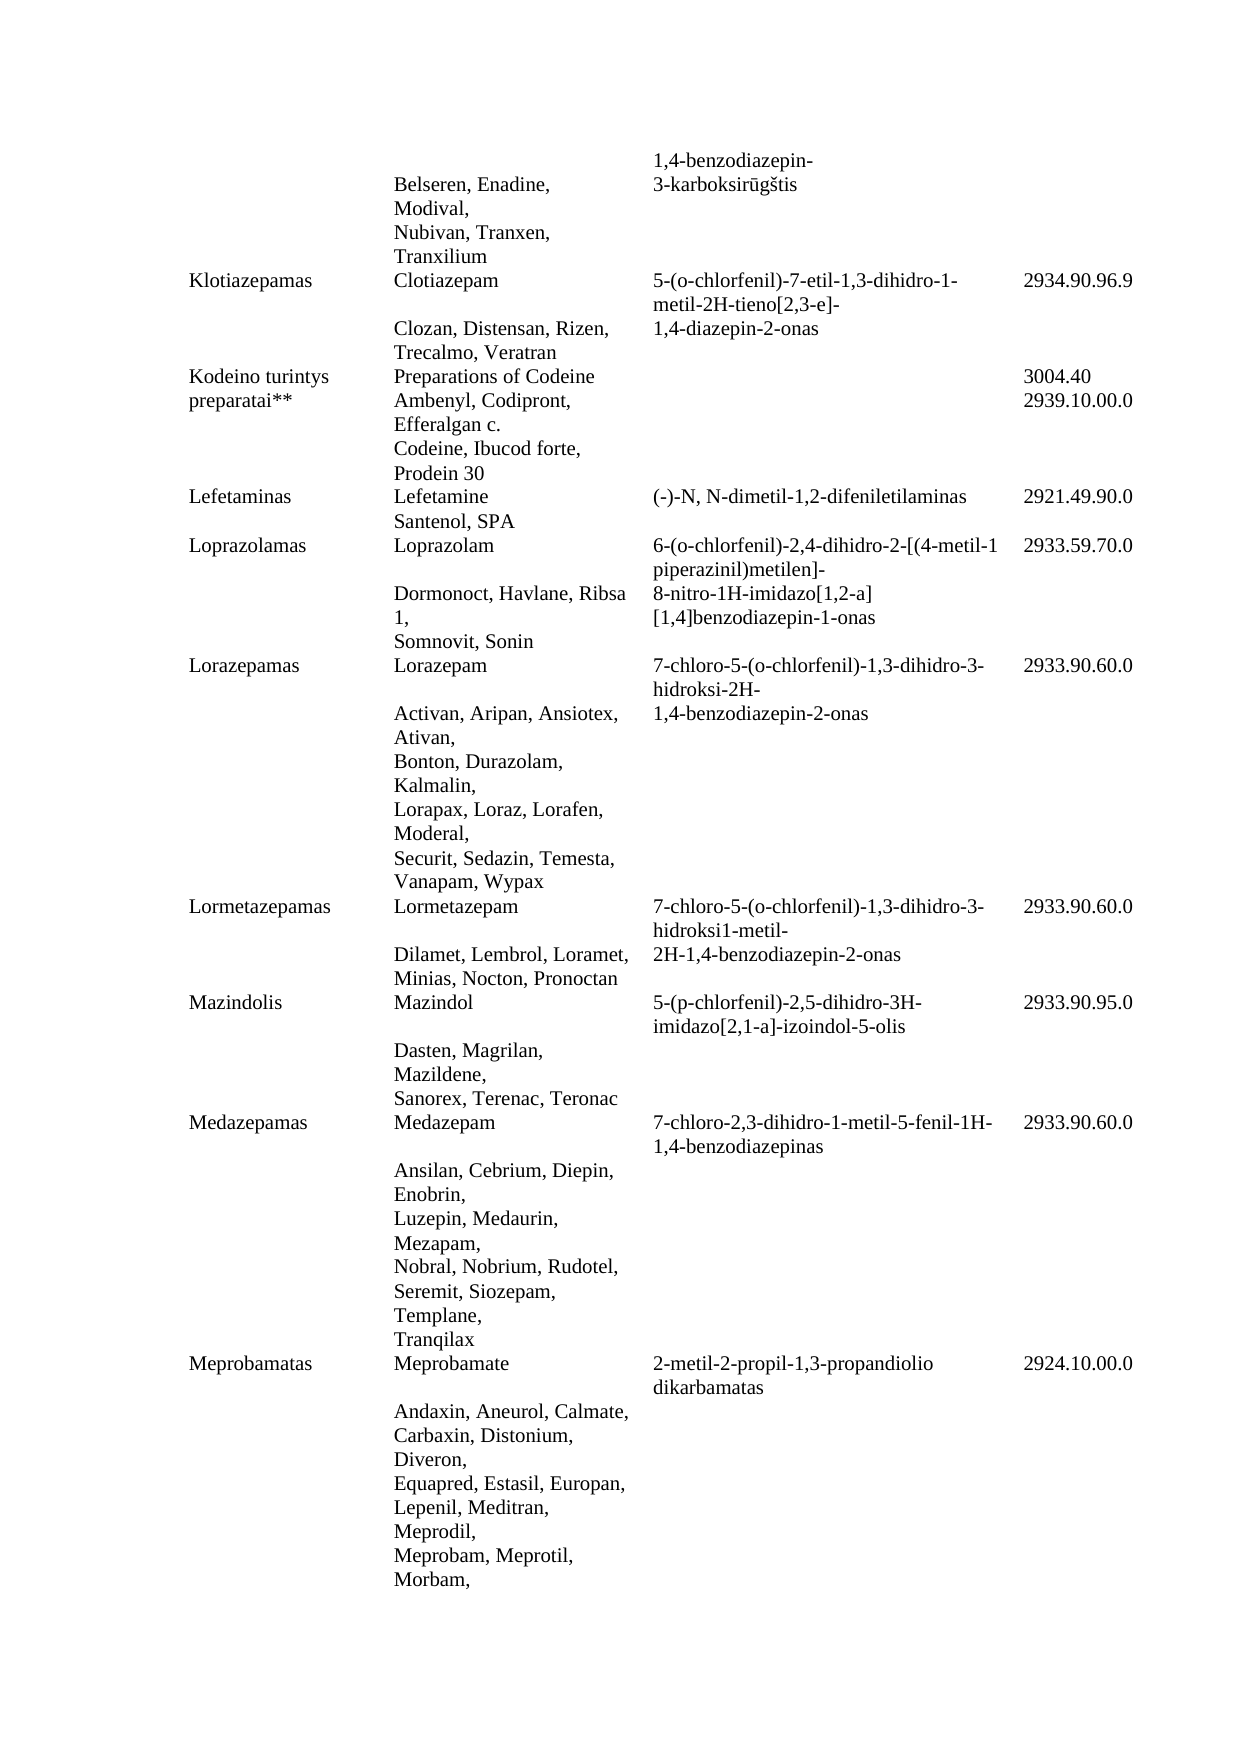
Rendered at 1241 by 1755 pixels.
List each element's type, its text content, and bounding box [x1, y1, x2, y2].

table_cell 3-karboksirūgštis [642, 172, 1012, 220]
table_cell [177, 509, 382, 533]
table_cell [642, 1495, 1012, 1543]
table_cell Lormetazepamas [177, 894, 382, 942]
table_cell Meprobam, Meprotil, Morbam, [382, 1543, 642, 1591]
table_cell [177, 1038, 382, 1086]
table_cell Trecalmo, Veratran [382, 340, 642, 364]
table_cell Somnovit, Sonin [382, 629, 642, 653]
table_cell [177, 1543, 382, 1591]
table_cell [642, 509, 1012, 533]
table_cell Lefetaminas [177, 485, 382, 508]
table_cell 2933.90.60.0 [1012, 653, 1175, 701]
table_cell [1012, 220, 1175, 268]
table_cell [642, 1279, 1012, 1327]
table_cell [1175, 629, 1181, 653]
table_cell [1175, 990, 1181, 1038]
table_cell Luzepin, Medaurin, Mezapam, [382, 1206, 642, 1254]
table_cell [177, 1279, 382, 1327]
table_cell [642, 388, 1012, 436]
table_cell [642, 629, 1012, 653]
table_cell [1012, 148, 1175, 172]
table_cell [642, 364, 1012, 388]
table_cell [642, 1038, 1012, 1086]
table_cell [177, 1327, 382, 1351]
table_cell [1012, 509, 1175, 533]
table_cell 2934.90.96.9 [1012, 268, 1175, 316]
table_cell [1175, 1327, 1181, 1351]
table_cell [177, 1158, 382, 1206]
table_cell Dormonoct, Havlane, Ribsa 1, [382, 581, 642, 629]
table_cell [177, 1399, 382, 1423]
table_cell [177, 870, 382, 893]
table_cell 1,4-diazepin-2-onas [642, 316, 1012, 340]
table_cell [642, 340, 1012, 364]
table_cell [1175, 509, 1181, 533]
table_cell 2924.10.00.0 [1012, 1351, 1175, 1399]
table_cell [1175, 1086, 1181, 1110]
table_cell [1012, 1158, 1175, 1206]
table_cell [1175, 653, 1181, 701]
table_cell Bonton, Durazolam, Kalmalin, [382, 749, 642, 797]
table_cell [177, 845, 382, 869]
table_cell Seremit, Siozepam, Templane, [382, 1279, 642, 1327]
table_cell 3004.40 [1012, 364, 1175, 388]
table_cell [1012, 1086, 1175, 1110]
table_cell [642, 1543, 1012, 1591]
table_cell [1012, 1399, 1175, 1423]
table_cell 2933.90.60.0 [1012, 894, 1175, 942]
table_cell Nobral, Nobrium, Rudotel, [382, 1255, 642, 1278]
table_cell [177, 749, 382, 797]
table_cell 2-metil-2-propil-1,3-propandiolio dikarbamatas [642, 1351, 1012, 1399]
table_cell [642, 220, 1012, 268]
table_cell Securit, Sedazin, Temesta, [382, 845, 642, 869]
table_cell 7-chloro-5-(o-chlorfenil)-1,3-dihidro-3-hidroksi-2H- [642, 653, 1012, 701]
table_cell [1175, 845, 1181, 869]
table_cell Mazindolis [177, 990, 382, 1038]
table_cell 2933.90.95.0 [1012, 990, 1175, 1038]
table_cell Loprazolam [382, 533, 642, 581]
table_cell [1012, 845, 1175, 869]
table_cell Lorapax, Loraz, Lorafen, Moderal, [382, 797, 642, 845]
table_cell [1012, 1279, 1175, 1327]
table_cell 2933.90.60.0 [1012, 1110, 1175, 1158]
table_cell [1012, 1255, 1175, 1278]
table_cell 2H-1,4-benzodiazepin-2-onas [642, 942, 1012, 966]
table_cell [1175, 1206, 1181, 1254]
table_cell [642, 1327, 1012, 1351]
table_cell [1175, 1158, 1181, 1206]
table_cell [1175, 797, 1181, 845]
table_cell Loprazolamas [177, 533, 382, 581]
table_cell [642, 1206, 1012, 1254]
table_cell [642, 749, 1012, 797]
table_cell [642, 966, 1012, 990]
table_cell [1175, 894, 1181, 942]
table_cell [1175, 1110, 1181, 1158]
table_cell [1012, 749, 1175, 797]
table_cell [1175, 533, 1181, 581]
table_cell [1175, 268, 1181, 316]
table_cell Santenol, SPA [382, 509, 642, 533]
table_cell Lormetazepam [382, 894, 642, 942]
table_cell Lefetamine [382, 485, 642, 508]
table_cell (-)-N, N-dimetil-1,2-difeniletilaminas [642, 485, 1012, 508]
table_cell [1175, 749, 1181, 797]
table_cell [642, 1255, 1012, 1278]
table_cell [1175, 340, 1181, 364]
table_cell [1175, 1543, 1181, 1591]
table_cell Minias, Nocton, Pronoctan [382, 966, 642, 990]
table_cell [177, 966, 382, 990]
table_cell [1175, 485, 1181, 508]
table_cell [642, 1086, 1012, 1110]
table_cell [177, 1423, 382, 1471]
table_cell [1012, 1327, 1175, 1351]
table_cell [177, 581, 382, 629]
table_cell Vanapam, Wypax [382, 870, 642, 893]
table_cell Lepenil, Meditran, Meprodil, [382, 1495, 642, 1543]
table_cell preparatai** [177, 388, 382, 436]
table_cell [1175, 436, 1181, 484]
table_cell [1012, 436, 1175, 484]
table_cell [1012, 797, 1175, 845]
table_cell [1012, 701, 1175, 749]
table_cell Kodeino turintys [177, 364, 382, 388]
table_cell [1175, 388, 1181, 436]
table_cell Meprobamatas [177, 1351, 382, 1399]
table_cell [1175, 1038, 1181, 1086]
table_cell [1012, 172, 1175, 220]
table_cell [1012, 942, 1175, 966]
table_cell [177, 436, 382, 484]
table_cell [642, 845, 1012, 869]
table_cell Meprobamate [382, 1351, 642, 1399]
table_cell [177, 172, 382, 220]
table_cell [1175, 701, 1181, 749]
table_cell [642, 1471, 1012, 1495]
table_cell 1,4-benzodiazepin-2-onas [642, 701, 1012, 749]
table_cell [1175, 364, 1181, 388]
table_cell [1012, 1206, 1175, 1254]
table_cell [177, 220, 382, 268]
table_cell [642, 1423, 1012, 1471]
table_cell [177, 1255, 382, 1278]
table_cell Codeine, Ibucod forte, Prodein 30 [382, 436, 642, 484]
table_cell 2921.49.90.0 [1012, 485, 1175, 508]
table_cell [177, 1206, 382, 1254]
table_cell Dilamet, Lembrol, Loramet, [382, 942, 642, 966]
table_cell [642, 797, 1012, 845]
table_cell [1175, 870, 1181, 893]
table_cell [1175, 1279, 1181, 1327]
table_cell [1175, 316, 1181, 340]
table_cell [177, 797, 382, 845]
table_cell [1012, 966, 1175, 990]
table_cell [1012, 581, 1175, 629]
table_cell [1012, 340, 1175, 364]
table_cell Dasten, Magrilan, Mazildene, [382, 1038, 642, 1086]
table_cell 8-nitro-1H-imidazo[1,2-a] [1,4]benzodiazepin-1-onas [642, 581, 1012, 629]
table_cell [177, 629, 382, 653]
table_cell [642, 1158, 1012, 1206]
table_cell 2939.10.00.0 [1012, 388, 1175, 436]
table_cell [382, 148, 642, 172]
table_cell [1175, 1399, 1181, 1423]
table_cell Andaxin, Aneurol, Calmate, [382, 1399, 642, 1423]
table_cell [1175, 942, 1181, 966]
table_cell [177, 1086, 382, 1110]
table_cell Carbaxin, Distonium, Diveron, [382, 1423, 642, 1471]
table_cell 5-(p-chlorfenil)-2,5-dihidro-3H-imidazo[2,1-a]-izoindol-5-olis [642, 990, 1012, 1038]
table_cell Klotiazepamas [177, 268, 382, 316]
table_cell [1012, 629, 1175, 653]
table_cell 5-(o-chlorfenil)-7-etil-1,3-dihidro-1-metil-2H-tieno[2,3-e]- [642, 268, 1012, 316]
table_cell [642, 1399, 1012, 1423]
table_cell Lorazepam [382, 653, 642, 701]
table_cell Tranqilax [382, 1327, 642, 1351]
table_cell [1175, 581, 1181, 629]
table_cell [1012, 870, 1175, 893]
table_cell Preparations of Codeine [382, 364, 642, 388]
table_cell [1012, 1471, 1175, 1495]
table_cell Lorazepamas [177, 653, 382, 701]
table_cell 6-(o-chlorfenil)-2,4-dihidro-2-[(4-metil-1 piperazinil)metilen]- [642, 533, 1012, 581]
table_cell [177, 340, 382, 364]
table_cell [1175, 172, 1181, 220]
table_cell [1175, 966, 1181, 990]
table_cell 7-chloro-5-(o-chlorfenil)-1,3-dihidro-3-hidroksi1-metil- [642, 894, 1012, 942]
table_cell [1012, 1495, 1175, 1543]
table_cell [1175, 1495, 1181, 1543]
table_cell [642, 436, 1012, 484]
table_cell [1175, 1471, 1181, 1495]
table_cell 1,4-benzodiazepin- [642, 148, 1012, 172]
table_cell [1012, 1543, 1175, 1591]
table_cell [1012, 1423, 1175, 1471]
table_cell Medazepamas [177, 1110, 382, 1158]
table_cell [642, 870, 1012, 893]
table_cell [177, 1471, 382, 1495]
table_cell Ambenyl, Codipront, Efferalgan c. [382, 388, 642, 436]
table_cell [1175, 148, 1181, 172]
table_cell Mazindol [382, 990, 642, 1038]
table_cell [177, 148, 382, 172]
table_cell Clotiazepam [382, 268, 642, 316]
table_cell Sanorex, Terenac, Teronac [382, 1086, 642, 1110]
table_cell Clozan, Distensan, Rizen, [382, 316, 642, 340]
table_cell [1012, 1038, 1175, 1086]
table_cell [177, 316, 382, 340]
table_cell [1012, 316, 1175, 340]
table_cell [1175, 1255, 1181, 1278]
table_cell [177, 1495, 382, 1543]
table_cell [1175, 1351, 1181, 1399]
table_cell Ansilan, Cebrium, Diepin, Enobrin, [382, 1158, 642, 1206]
table_cell Medazepam [382, 1110, 642, 1158]
table_cell 2933.59.70.0 [1012, 533, 1175, 581]
table_cell Nubivan, Tranxen, Tranxilium [382, 220, 642, 268]
table_cell [177, 701, 382, 749]
table_cell Activan, Aripan, Ansiotex, Ativan, [382, 701, 642, 749]
table_cell Equapred, Estasil, Europan, [382, 1471, 642, 1495]
table_cell [1175, 1423, 1181, 1471]
table_cell Belseren, Enadine, Modival, [382, 172, 642, 220]
table_cell [177, 942, 382, 966]
table_cell 7-chloro-2,3-dihidro-1-metil-5-fenil-1H-1,4-benzodiazepinas [642, 1110, 1012, 1158]
table_cell [1175, 220, 1181, 268]
